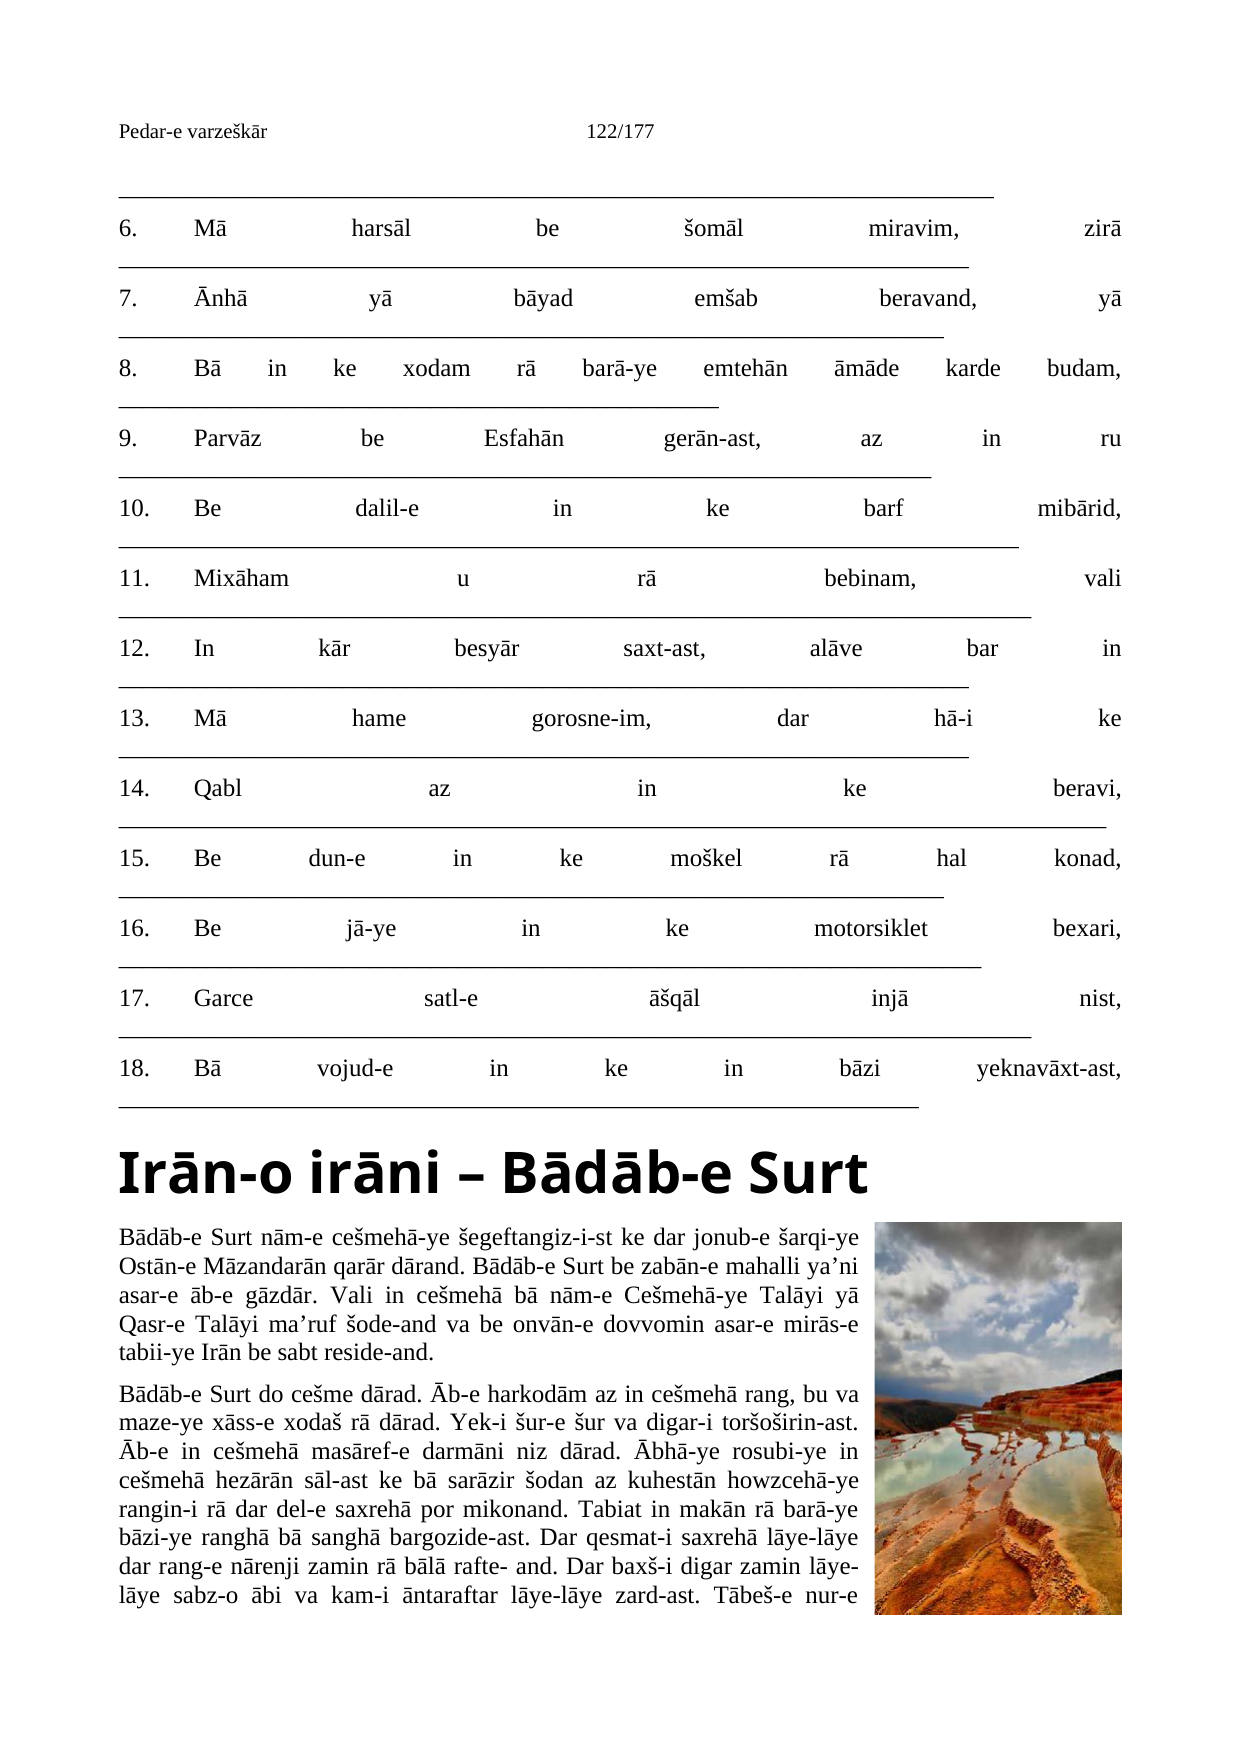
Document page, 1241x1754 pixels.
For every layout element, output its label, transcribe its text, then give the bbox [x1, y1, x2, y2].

text Bādāb‐e Surt nām‐e cešmehā‐ye šegeftangiz‐i‐st ke dar jonub‐e šarqi‐ye Ostān‐e Māzandarān qarār dārand. Bādāb‐e Surt be zabān‐e mahalli ya’ni asar‐e āb‐e gāzdār. Vali in cešmehā bā nām‐e Cešmehā‐ye Talāyi yā Qasr‐e Talāyi ma’ruf šode‐and va be onvān‐e dovvomin asar‐e mirās‐e tabii‐ye Irān be sabt reside‐and. [118, 1222, 874, 1366]
list Mā harsāl be šomāl miravim, zirā ____________________________________________________________________ [118, 213, 1122, 271]
list Be jā‐ye in ke motorsiklet bexari, _____________________________________________________________________ [118, 913, 1122, 971]
picture [874, 1222, 1122, 1615]
list Parvāz be Esfahān gerān‐ast, az in ru _________________________________________________________________ [118, 423, 1122, 481]
list Be dalil‐e in ke barf mibārid, ________________________________________________________________________ [118, 493, 1122, 551]
text Bādāb‐e Surt do cešme dārad. Āb‐e harkodām az in cešmehā rang, bu va maze‐ye xāss‐e xodaš rā dārad. Yek‐i šur‐e šur va digar‐i toršoširin‐ast. Āb‐e in cešmehā masāref‐e darmāni niz dārad. Ābhā‐ye rosubi‐ye in cešmehā hezārān sāl‐ast ke bā sarāzir šodan az kuhestān howzcehā‐ye rangin‐i rā dar del‐e saxrehā por mikonand. Tabiat in makān rā barā‐ye bāzi‐ye ranghā bā sanghā bargozide‐ast. Dar qesmat‐i saxrehā lāye‐lāye dar rang‐e nārenji zamin rā bālā rafte‐ and. Dar baxš‐i digar zamin lāye‐lāye sabz‐o ābi va kam‐i āntaraftar lāye‐lāye zard‐ast. Tābeš‐e nur‐e [118, 1379, 874, 1609]
list Bā vojud‐e in ke in bāzi yeknavāxt‐ast, ________________________________________________________________ [118, 1053, 1122, 1111]
list Qabl az in ke beravi, _______________________________________________________________________________ [118, 773, 1122, 831]
list Mixāham u rā bebinam, vali _________________________________________________________________________ [118, 563, 1122, 621]
list Garce satl‐e āšqāl injā nist, _________________________________________________________________________ [118, 983, 1122, 1041]
list ______________________________________________________________________ [118, 172, 1122, 201]
list Mā hame gorosne‐im, dar hā‐i ke ____________________________________________________________________ [118, 703, 1122, 761]
list Be dun‐e in ke moškel rā hal konad, __________________________________________________________________ [118, 843, 1122, 901]
list In kār besyār saxt‐ast, alāve bar in ____________________________________________________________________ [118, 633, 1122, 691]
subtitle Irān‐o irāni – Bādāb‐e Surt [118, 1132, 1122, 1210]
list Ānhā yā bāyad emšab beravand, yā __________________________________________________________________ [118, 283, 1122, 341]
list Bā in ke xodam rā barā‐ye emtehān āmāde karde budam, ________________________________________________ [118, 353, 1122, 411]
